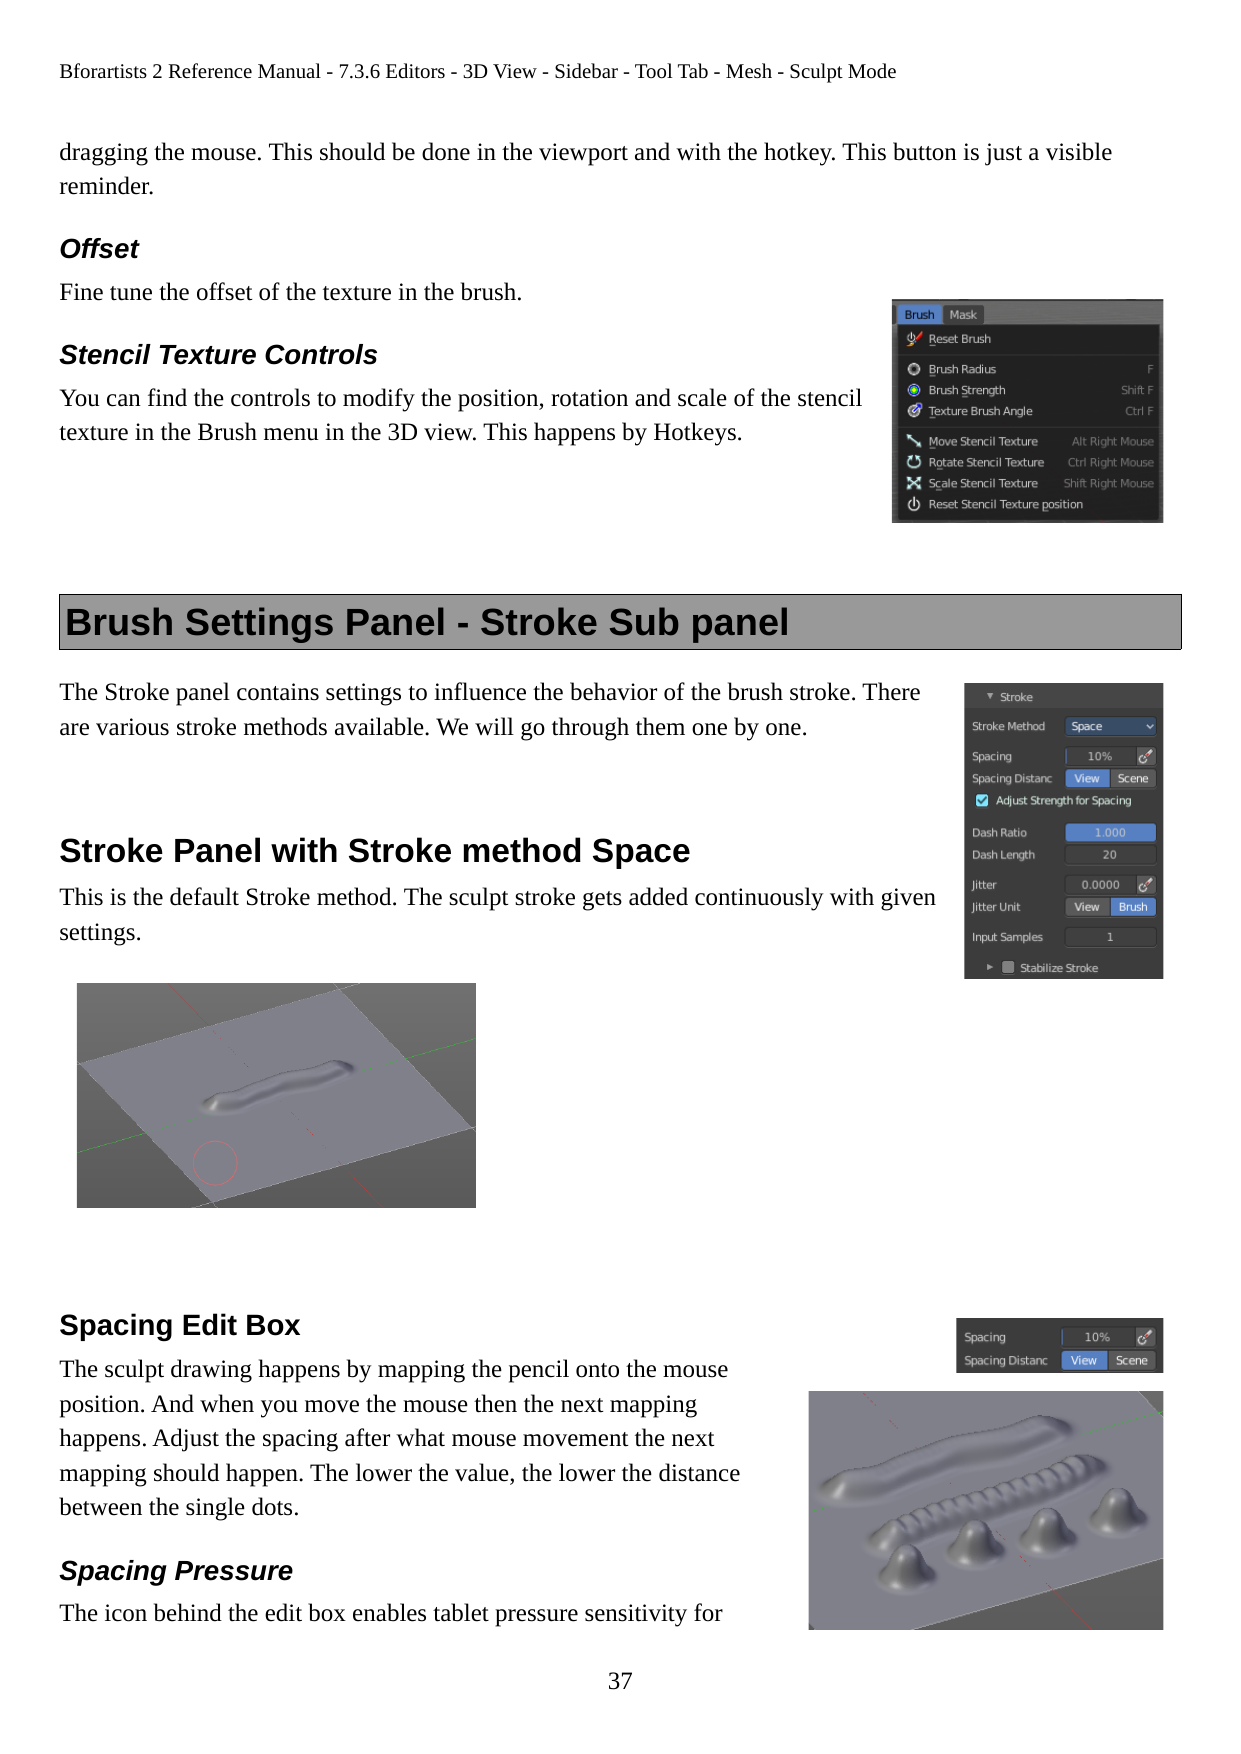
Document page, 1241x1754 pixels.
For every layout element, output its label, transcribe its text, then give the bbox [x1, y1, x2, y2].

text The icon behind the edit box enables tablet pressure sensitivity for [59, 1598, 808, 1627]
text The Stroke panel contains settings to influence the behavior of the brush stroke. There are various stroke methods available. We will go through them one by one. [59, 677, 1181, 741]
subtitle [1164, 339, 1181, 371]
text The sculpt drawing happens by mapping the pencil onto the mouse position. And when you move the mouse then the next mapping happens. Adjust the spacing after what mouse movement the next mapping should happen. The lower the value, the lower the distance between the single dots. [59, 1354, 1181, 1521]
picture [956, 1318, 1164, 1373]
text Fine tune the offset of the texture in the brush. [59, 277, 1181, 306]
text You can find the controls to modify the position, rotation and scale of the stencil texture in the Brush menu in the 3D view. This happens by Hotkeys. [59, 383, 891, 446]
text dragging the mouse. This should be done in the viewport and with the hotkey. This button is just a visible reminder. [59, 137, 1181, 200]
subtitle Stencil Texture Controls [59, 339, 891, 371]
subtitle Stroke Panel with Stroke method Space [59, 831, 964, 869]
subtitle Spacing Pressure [59, 1554, 808, 1586]
picture [891, 299, 1164, 523]
subtitle [1164, 1554, 1181, 1586]
subtitle Spacing Edit Box [59, 1308, 1181, 1342]
picture [964, 683, 1164, 979]
subtitle Offset [59, 233, 1181, 264]
text This is the default Stroke method. The sculpt stroke gets added continuously with given settings. [59, 882, 964, 945]
picture [808, 1391, 1164, 1630]
table_header Brush Settings Panel - Stroke Sub panel [60, 595, 1181, 649]
picture [76, 983, 476, 1208]
